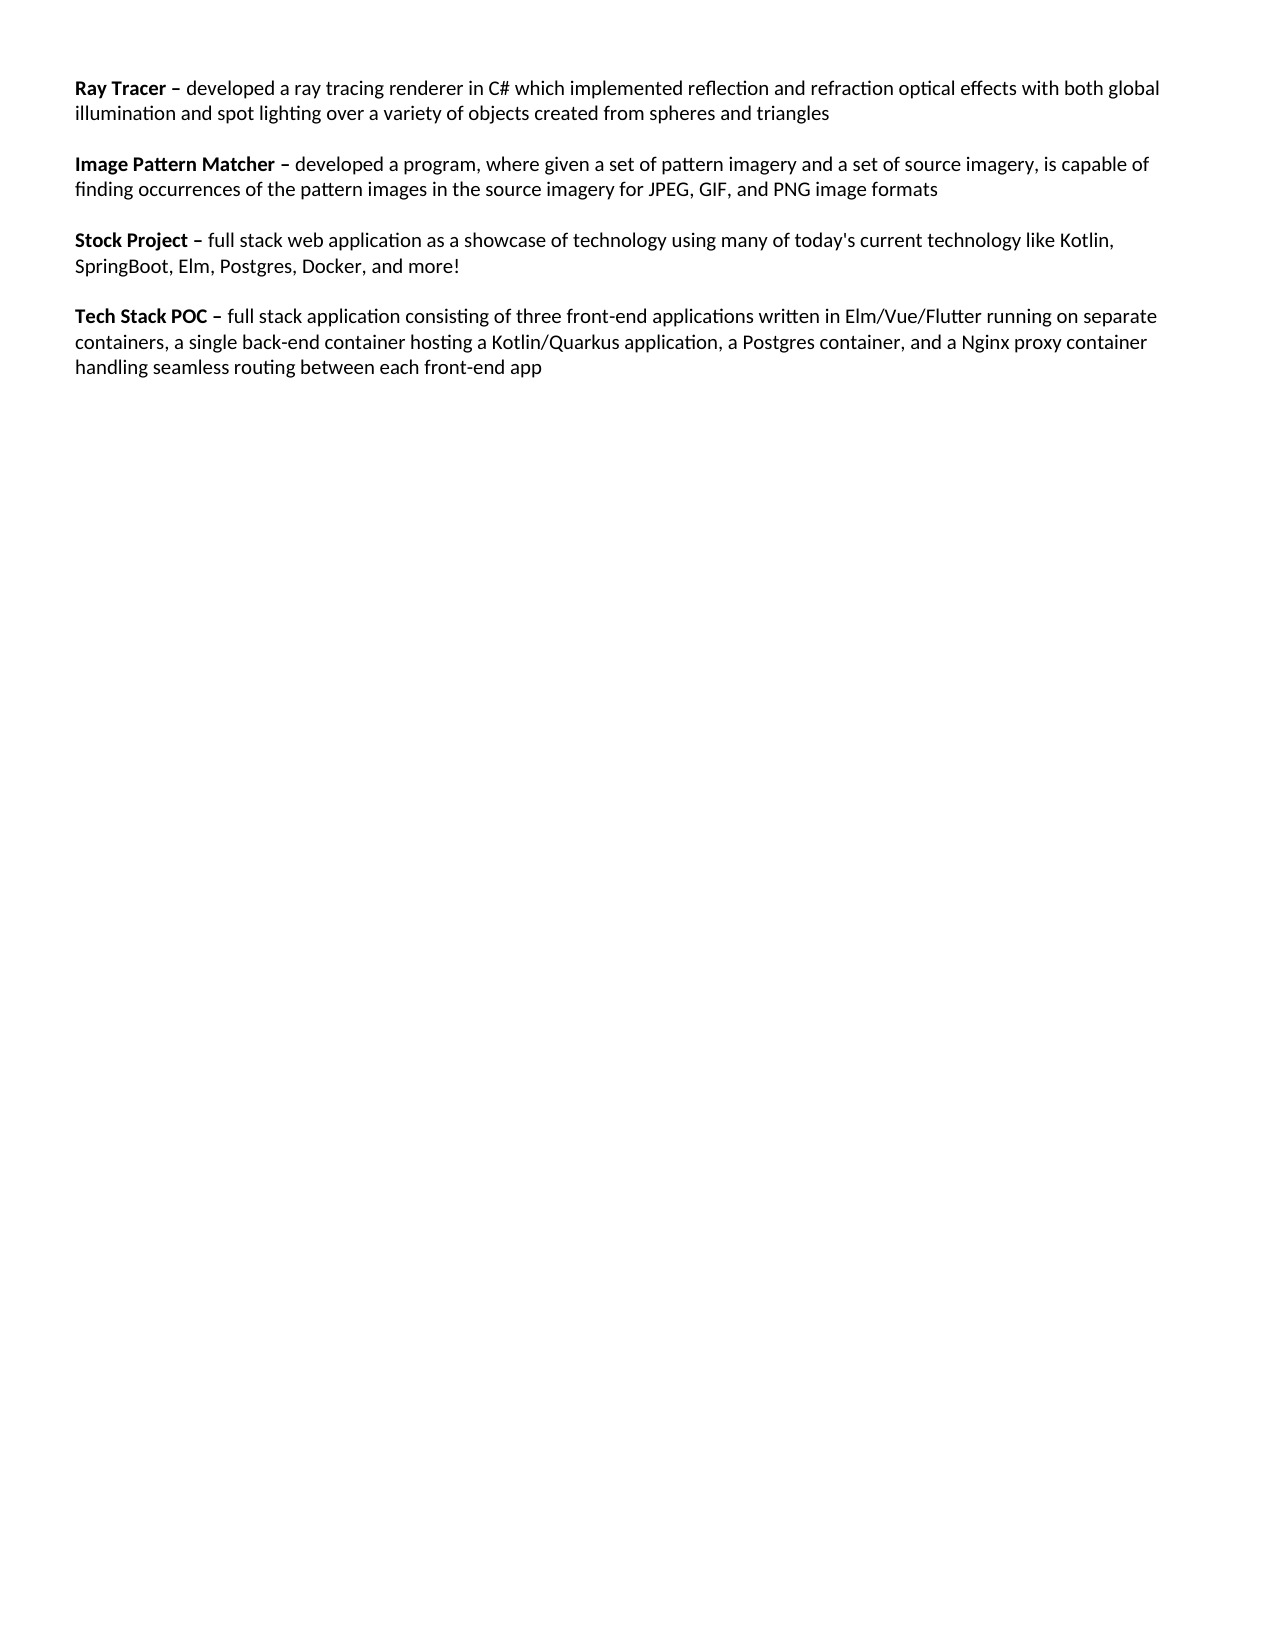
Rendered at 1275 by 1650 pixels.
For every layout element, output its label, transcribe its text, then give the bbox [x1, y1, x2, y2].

text Stock Project – full stack web application as a showcase of technology using many of today's current technology like Kotlin, SpringBoot, Elm, Postgres, Docker, and more! [75, 227, 1200, 278]
text Ray Tracer – developed a ray tracing renderer in C# which implemented reflection and refraction optical effects with both global illumination and spot lighting over a variety of objects created from spheres and triangles [75, 75, 1200, 126]
text Image Pattern Matcher – developed a program, where given a set of pattern imagery and a set of source imagery, is capable of finding occurrences of the pattern images in the source imagery for JPEG, GIF, and PNG image formats [75, 151, 1200, 202]
text Tech Stack POC – full stack application consisting of three front-end applications written in Elm/Vue/Flutter running on separate containers, a single back-end container hosting a Kotlin/Quarkus application, a Postgres container, and a Nginx proxy container handling seamless routing between each front-end app [75, 304, 1200, 380]
